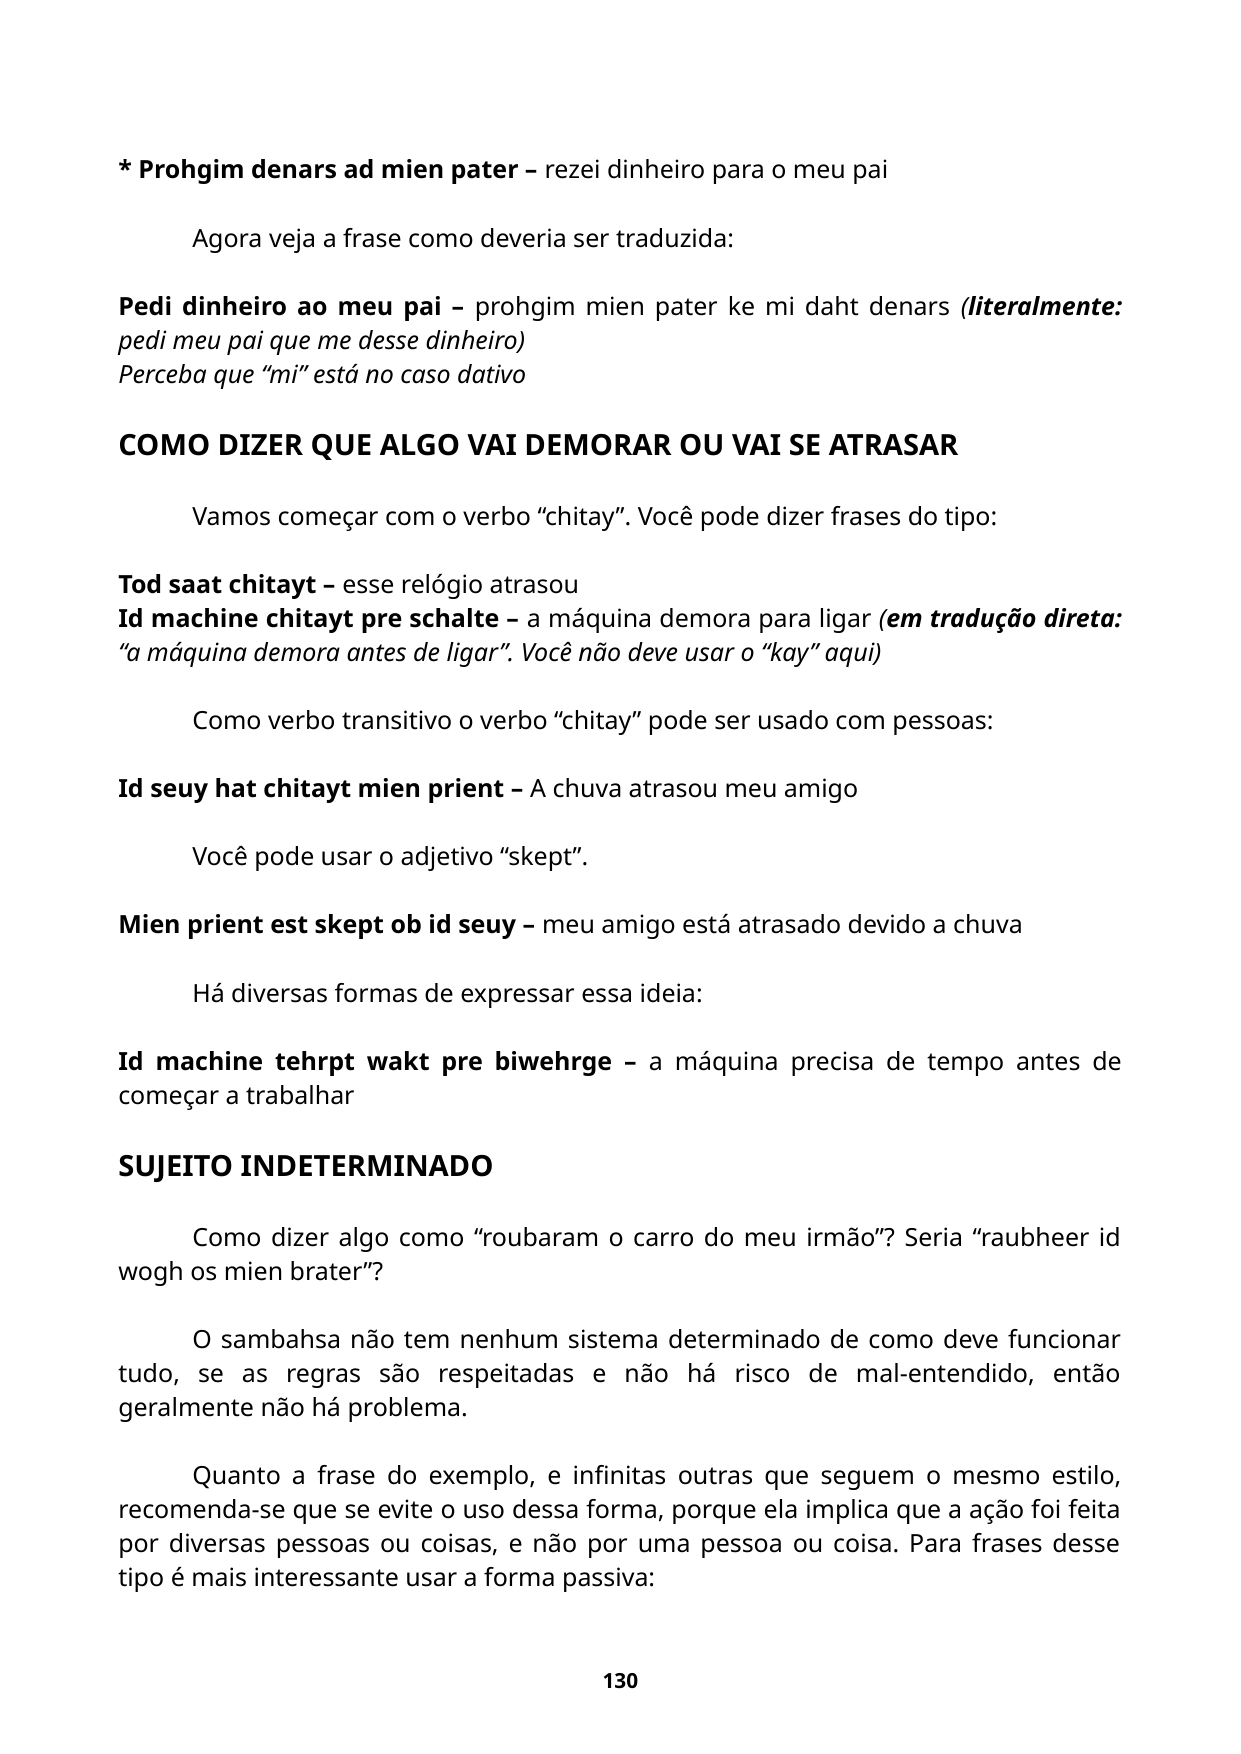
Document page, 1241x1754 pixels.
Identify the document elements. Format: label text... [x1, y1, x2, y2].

text Agora veja a frase como deveria ser traduzida: [118, 220, 1122, 254]
text Mien prient est skept ob id seuy – meu amigo está atrasado devido a chuva [118, 907, 1122, 941]
text Pedi dinheiro ao meu pai – prohgim mien pater ke mi daht denars (literalmente: pedi meu pai que me desse dinheiro) [118, 288, 1122, 357]
text * Prohgim denars ad mien pater – rezei dinheiro para o meu pai [118, 152, 1122, 186]
text O sambahsa não tem nenhum sistema determinado de como deve funcionar tudo, se as regras são respeitadas e não há risco de mal-entendido, então geralmente não há problema. [118, 1322, 1122, 1424]
text Vamos começar com o verbo “chitay”. Você pode dizer frases do tipo: [118, 498, 1122, 532]
subtitle SUJEITO INDETERMINADO [118, 1146, 1122, 1185]
text Tod saat chitayt – esse relógio atrasou [118, 567, 1122, 601]
text Id seuy hat chitayt mien prient – A chuva atrasou meu amigo [118, 771, 1122, 805]
text Você pode usar o adjetivo “skept”. [118, 839, 1122, 873]
text Perceba que “mi” está no caso dativo [118, 357, 1122, 391]
text Id machine chitayt pre schalte – a máquina demora para ligar (em tradução direta: “a máquina demora antes de ligar”. Você não deve usar o “kay” aqui) [118, 601, 1122, 669]
subtitle COMO DIZER QUE ALGO VAI DEMORAR OU VAI SE ATRASAR [118, 425, 1122, 464]
text Como verbo transitivo o verbo “chitay” pode ser usado com pessoas: [118, 703, 1122, 737]
text Id machine tehrpt wakt pre biwehrge – a máquina precisa de tempo antes de começar a trabalhar [118, 1043, 1122, 1112]
text Quanto a frase do exemplo, e infinitas outras que seguem o mesmo estilo, recomenda-se que se evite o uso dessa forma, porque ela implica que a ação foi feita por diversas pessoas ou coisas, e não por uma pessoa ou coisa. Para frases desse tipo é mais interessante usar a forma passiva: [118, 1458, 1122, 1594]
text Como dizer algo como “roubaram o carro do meu irmão”? Seria “raubheer id wogh os mien brater”? [118, 1219, 1122, 1287]
text Há diversas formas de expressar essa ideia: [118, 975, 1122, 1009]
